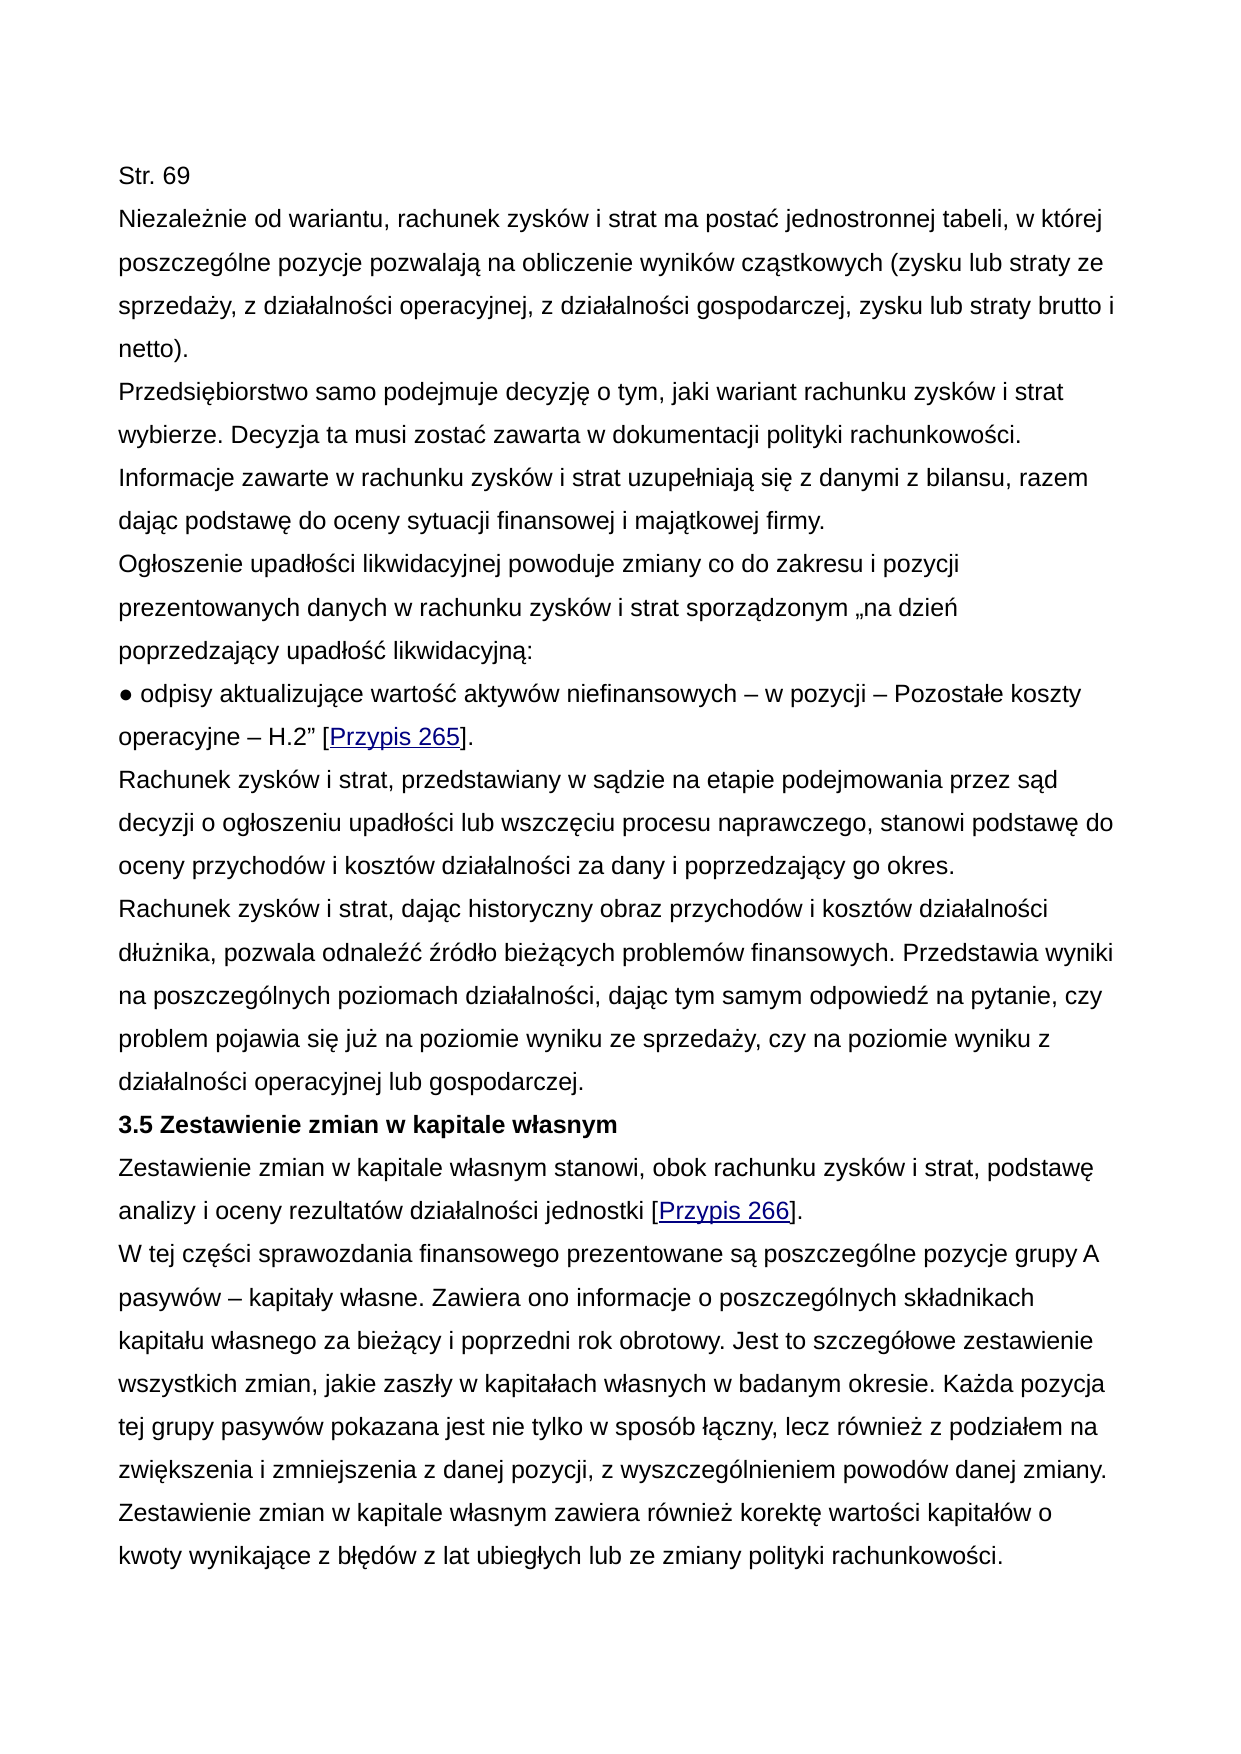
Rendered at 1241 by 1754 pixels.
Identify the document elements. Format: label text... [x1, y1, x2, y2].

text W tej części sprawozdania finansowego prezentowane są poszczególne pozycje grupy A pasywów – kapitały własne. Zawiera ono informacje o poszczególnych składnikach kapitału własnego za bieżący i poprzedni rok obrotowy. Jest to szczegółowe zestawienie wszystkich zmian, jakie zaszły w kapitałach własnych w badanym okresie. Każda pozycja tej grupy pasywów pokazana jest nie tylko w sposób łączny, lecz również z podziałem na zwiększenia i zmniejszenia z danej pozycji, z wyszczególnieniem powodów danej zmiany. Zestawienie zmian w kapitale własnym zawiera również korektę wartości kapitałów o kwoty wynikające z błędów z lat ubiegłych lub ze zmiany polityki rachunkowości. [118, 1239, 1122, 1570]
text ● odpisy aktualizujące wartość aktywów niefinansowych – w pozycji – Pozostałe koszty operacyjne – H.2” [Przypis 265]. [118, 679, 1122, 751]
subtitle 3.5 Zestawienie zmian w kapitale własnym [118, 1110, 1122, 1139]
text Str. 69 [118, 161, 1122, 190]
text Rachunek zysków i strat, przedstawiany w sądzie na etapie podejmowania przez sąd decyzji o ogłoszeniu upadłości lub wszczęciu procesu naprawczego, stanowi podstawę do oceny przychodów i kosztów działalności za dany i poprzedzający go okres. [118, 765, 1122, 880]
text Ogłoszenie upadłości likwidacyjnej powoduje zmiany co do zakresu i pozycji prezentowanych danych w rachunku zysków i strat sporządzonym „na dzień poprzedzający upadłość likwidacyjną: [118, 549, 1122, 664]
text Przedsiębiorstwo samo podejmuje decyzję o tym, jaki wariant rachunku zysków i strat wybierze. Decyzja ta musi zostać zawarta w dokumentacji polityki rachunkowości. [118, 377, 1122, 449]
text Informacje zawarte w rachunku zysków i strat uzupełniają się z danymi z bilansu, razem dając podstawę do oceny sytuacji finansowej i majątkowej firmy. [118, 463, 1122, 535]
text Zestawienie zmian w kapitale własnym stanowi, obok rachunku zysków i strat, podstawę analizy i oceny rezultatów działalności jednostki [Przypis 266]. [118, 1153, 1122, 1225]
text Niezależnie od wariantu, rachunek zysków i strat ma postać jednostronnej tabeli, w której poszczególne pozycje pozwalają na obliczenie wyników cząstkowych (zysku lub straty ze sprzedaży, z działalności operacyjnej, z działalności gospodarczej, zysku lub straty brutto i netto). [118, 204, 1122, 362]
text Rachunek zysków i strat, dając historyczny obraz przychodów i kosztów działalności dłużnika, pozwala odnaleźć źródło bieżących problemów finansowych. Przedstawia wyniki na poszczególnych poziomach działalności, dając tym samym odpowiedź na pytanie, czy problem pojawia się już na poziomie wyniku ze sprzedaży, czy na poziomie wyniku z działalności operacyjnej lub gospodarczej. [118, 894, 1122, 1096]
